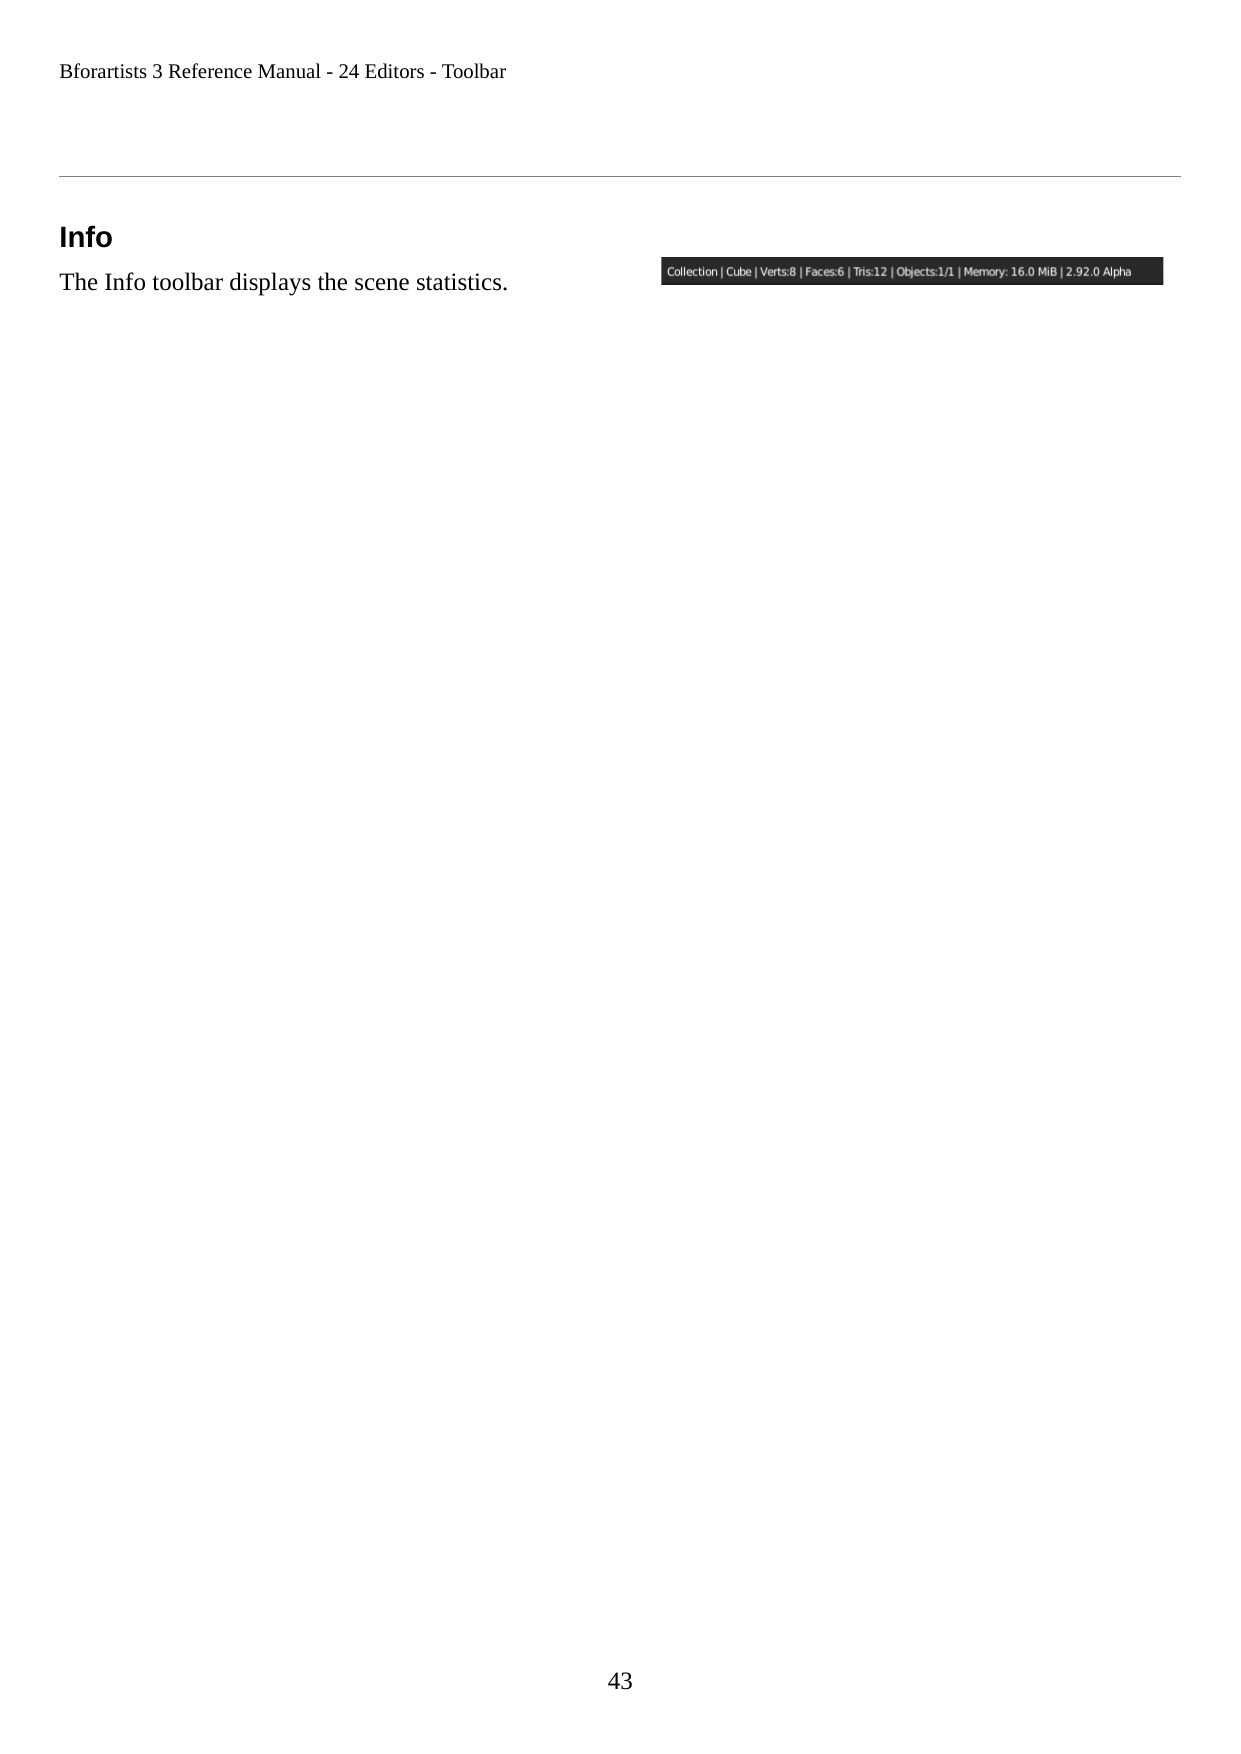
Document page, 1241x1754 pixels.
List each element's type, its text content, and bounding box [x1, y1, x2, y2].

text The Info toolbar displays the scene statistics. [59, 267, 1181, 295]
subtitle Info [59, 220, 1181, 254]
picture [661, 257, 1164, 285]
